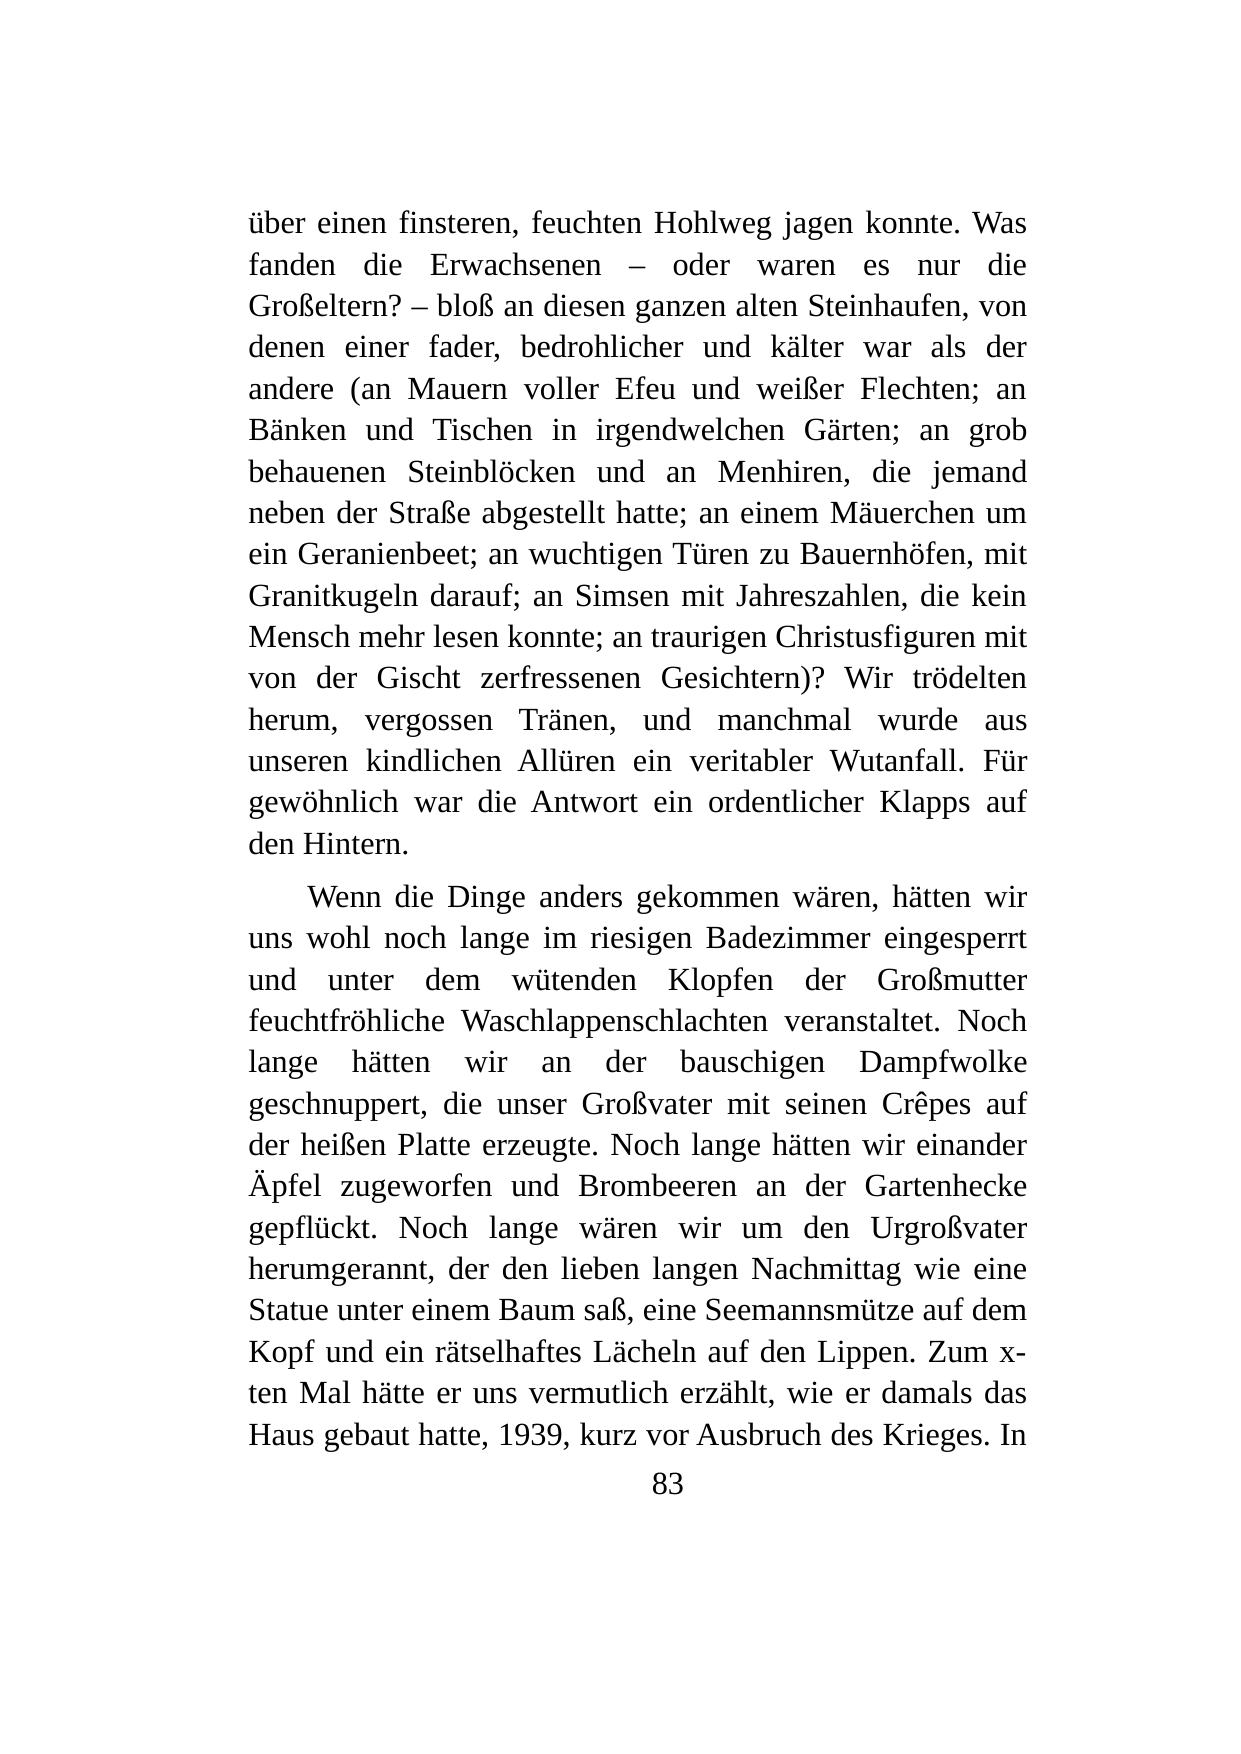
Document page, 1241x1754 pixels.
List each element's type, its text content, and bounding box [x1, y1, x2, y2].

text Wenn die Dinge anders gekommen wären, hätten wir uns wohl noch lange im riesigen Badezimmer eingesperrt und unter dem wütenden Klopfen der Großmutter feuchtfröhliche Waschlappenschlachten veranstaltet. Noch lange hätten wir an der bauschigen Dampfwolke geschnuppert, die unser Großvater mit seinen Crêpes auf der heißen Platte erzeugte. Noch lange hätten wir einander Äpfel zugeworfen und Brombeeren an der Gartenhecke gepflückt. Noch lange wären wir um den Urgroßvater herumgerannt, der den lieben langen Nachmittag wie eine Statue unter einem Baum saß, eine Seemannsmütze auf dem Kopf und ein rätselhaftes Lächeln auf den Lippen. Zum x-ten Mal hätte er uns vermutlich erzählt, wie er damals das Haus gebaut hatte, 1939, kurz vor Ausbruch des Krieges. In [248, 874, 1028, 1453]
text über einen finsteren, feuchten Hohlweg jagen konnte. Was fanden die Erwachsenen – oder waren es nur die Großeltern? – bloß an diesen ganzen alten Steinhaufen, von denen einer fader, bedrohlicher und kälter war als der andere (an Mauern voller Efeu und weißer Flechten; an Bänken und Tischen in irgendwelchen Gärten; an grob behauenen Steinblöcken und an Menhiren, die jemand neben der Straße abgestellt hatte; an einem Mäuerchen um ein Geranienbeet; an wuchtigen Türen zu Bauernhöfen, mit Granitkugeln darauf; an Simsen mit Jahreszahlen, die kein Mensch mehr lesen konnte; an traurigen Christusfiguren mit von der Gischt zerfressenen Gesichtern)? Wir trödelten herum, vergossen Tränen, und manchmal wurde aus unseren kindlichen Allüren ein veritabler Wutanfall. Für gewöhnlich war die Antwort ein ordentlicher Klapps auf den Hintern. [248, 201, 1028, 862]
